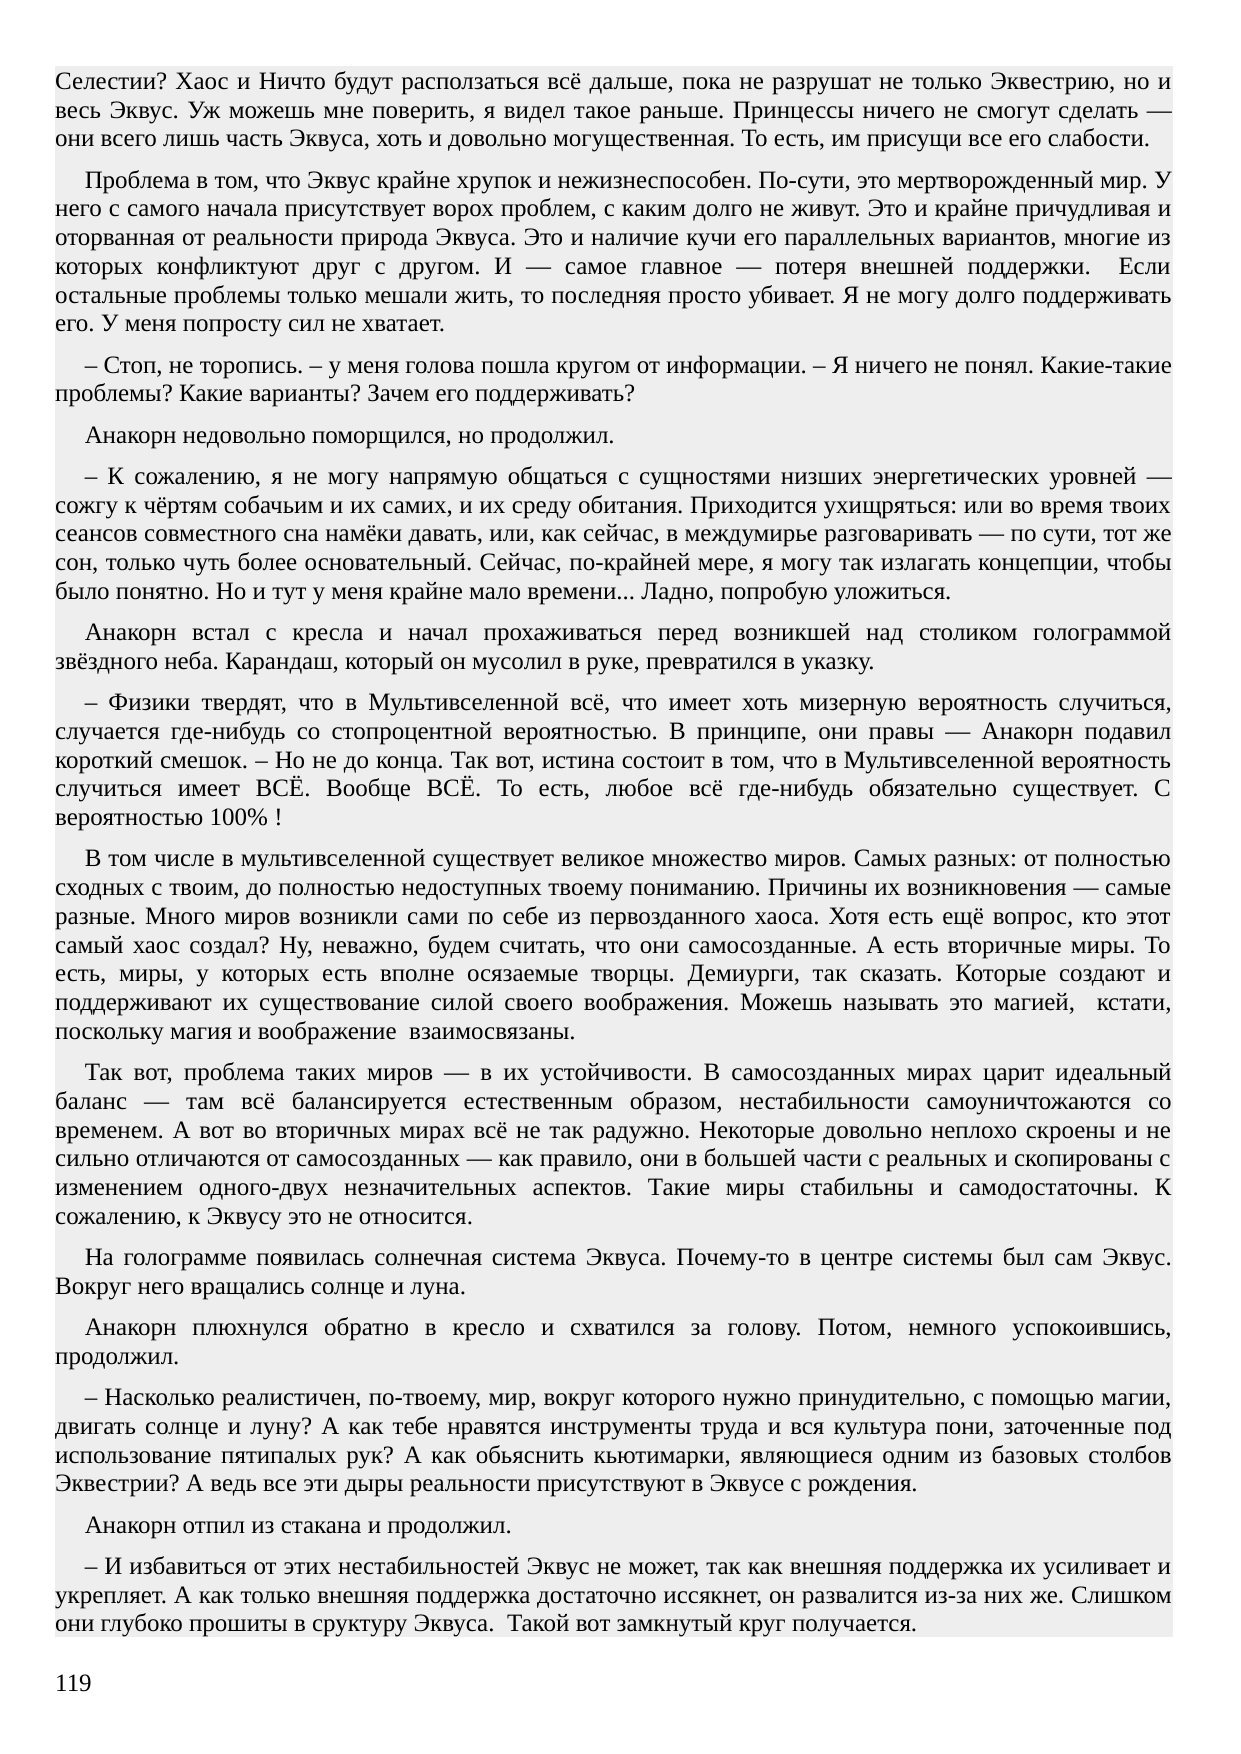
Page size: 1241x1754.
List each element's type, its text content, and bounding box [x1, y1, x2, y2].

text Анакорн встал с кресла и начал прохаживаться перед возникшей над столиком голограммой звёздного неба. Карандаш, который он мусолил в руке, превратился в указку. [55, 617, 1173, 675]
text – Стоп, не торопись. – у меня голова пошла кругом от информации. – Я ничего не понял. Какие-такие проблемы? Какие варианты? Зачем его поддерживать? [55, 350, 1173, 407]
text – К сожалению, я не могу напрямую общаться с сущностями низших энергетических уровней — сожгу к чёртям собачьим и их самих, и их среду обитания. Приходится ухищряться: или во время твоих сеансов совместного сна намёки давать, или, как сейчас, в междумирье разговаривать — по сути, тот же сон, только чуть более основательный. Сейчас, по-крайней мере, я могу так излагать концепции, чтобы было понятно. Но и тут у меня крайне мало времени... Ладно, попробую уложиться. [55, 461, 1173, 605]
text – Насколько реалистичен, по-твоему, мир, вокруг которого нужно принудительно, с помощью магии, двигать солнце и луну? А как тебе нравятся инструменты труда и вся культура пони, заточенные под использование пятипалых рук? А как обьяснить кьютимарки, являющиеся одним из базовых столбов Эквестрии? А ведь все эти дыры реальности присутствуют в Эквусе с рождения. [55, 1382, 1173, 1497]
text – И избавиться от этих нестабильностей Эквус не может, так как внешняя поддержка их усиливает и укрепляет. А как только внешняя поддержка достаточно иссякнет, он развалится из-за них же. Слишком они глубоко прошиты в сруктуру Эквуса. Такой вот замкнутый круг получается. [55, 1551, 1173, 1637]
text Селестии? Хаос и Ничто будут расползаться всё дальше, пока не разрушат не только Эквестрию, но и весь Эквус. Уж можешь мне поверить, я видел такое раньше. Принцессы ничего не смогут сделать — они всего лишь часть Эквуса, хоть и довольно могущественная. То есть, им присущи все его слабости. [55, 66, 1173, 152]
text Анакорн отпил из стакана и продолжил. [55, 1510, 1173, 1538]
text В том числе в мультивселенной существует великое множество миров. Самых разных: от полностью сходных с твоим, до полностью недоступных твоему пониманию. Причины их возникновения — самые разные. Много миров возникли сами по себе из первозданного хаоса. Хотя есть ещё вопрос, кто этот самый хаос создал? Ну, неважно, будем считать, что они самосозданные. А есть вторичные миры. То есть, миры, у которых есть вполне осязаемые творцы. Демиурги, так сказать. Которые создают и поддерживают их существование силой своего воображения. Можешь называть это магией, кстати, поскольку магия и воображение взаимосвязаны. [55, 843, 1173, 1045]
text Анакорн недовольно поморщился, но продолжил. [55, 420, 1173, 448]
text Проблема в том, что Эквус крайне хрупок и нежизнеспособен. По-сути, это мертворожденный мир. У него с самого начала присутствует ворох проблем, с каким долго не живут. Это и крайне причудливая и оторванная от реальности природа Эквуса. Это и наличие кучи его параллельных вариантов, многие из которых конфликтуют друг с другом. И — самое главное — потеря внешней поддержки. Если остальные проблемы только мешали жить, то последняя просто убивает. Я не могу долго поддерживать его. У меня попросту сил не хватает. [55, 165, 1173, 337]
text На голограмме появилась солнечная система Эквуса. Почему-то в центре системы был сам Эквус. Вокруг него вращались солнце и луна. [55, 1242, 1173, 1300]
text – Физики твердят, что в Мультивселенной всё, что имеет хоть мизерную вероятность случиться, случается где-нибудь со стопроцентной вероятностью. В принципе, они правы — Анакорн подавил короткий смешок. – Но не до конца. Так вот, истина состоит в том, что в Мультивселенной вероятность случиться имеет ВСЁ. Вообще ВСЁ. То есть, любое всё где-нибудь обязательно существует. С вероятностью 100% ! [55, 687, 1173, 831]
text Анакорн плюхнулся обратно в кресло и схватился за голову. Потом, немного успокоившись, продолжил. [55, 1312, 1173, 1370]
text Так вот, проблема таких миров — в их устойчивости. В самосозданных мирах царит идеальный баланс — там всё балансируется естественным образом, нестабильности самоуничтожаются со временем. А вот во вторичных мирах всё не так радужно. Некоторые довольно неплохо скроены и не сильно отличаются от самосозданных — как правило, они в большей части с реальных и скопированы с изменением одного-двух незначительных аспектов. Такие миры стабильны и самодостаточны. К сожалению, к Эквусу это не относится. [55, 1057, 1173, 1230]
